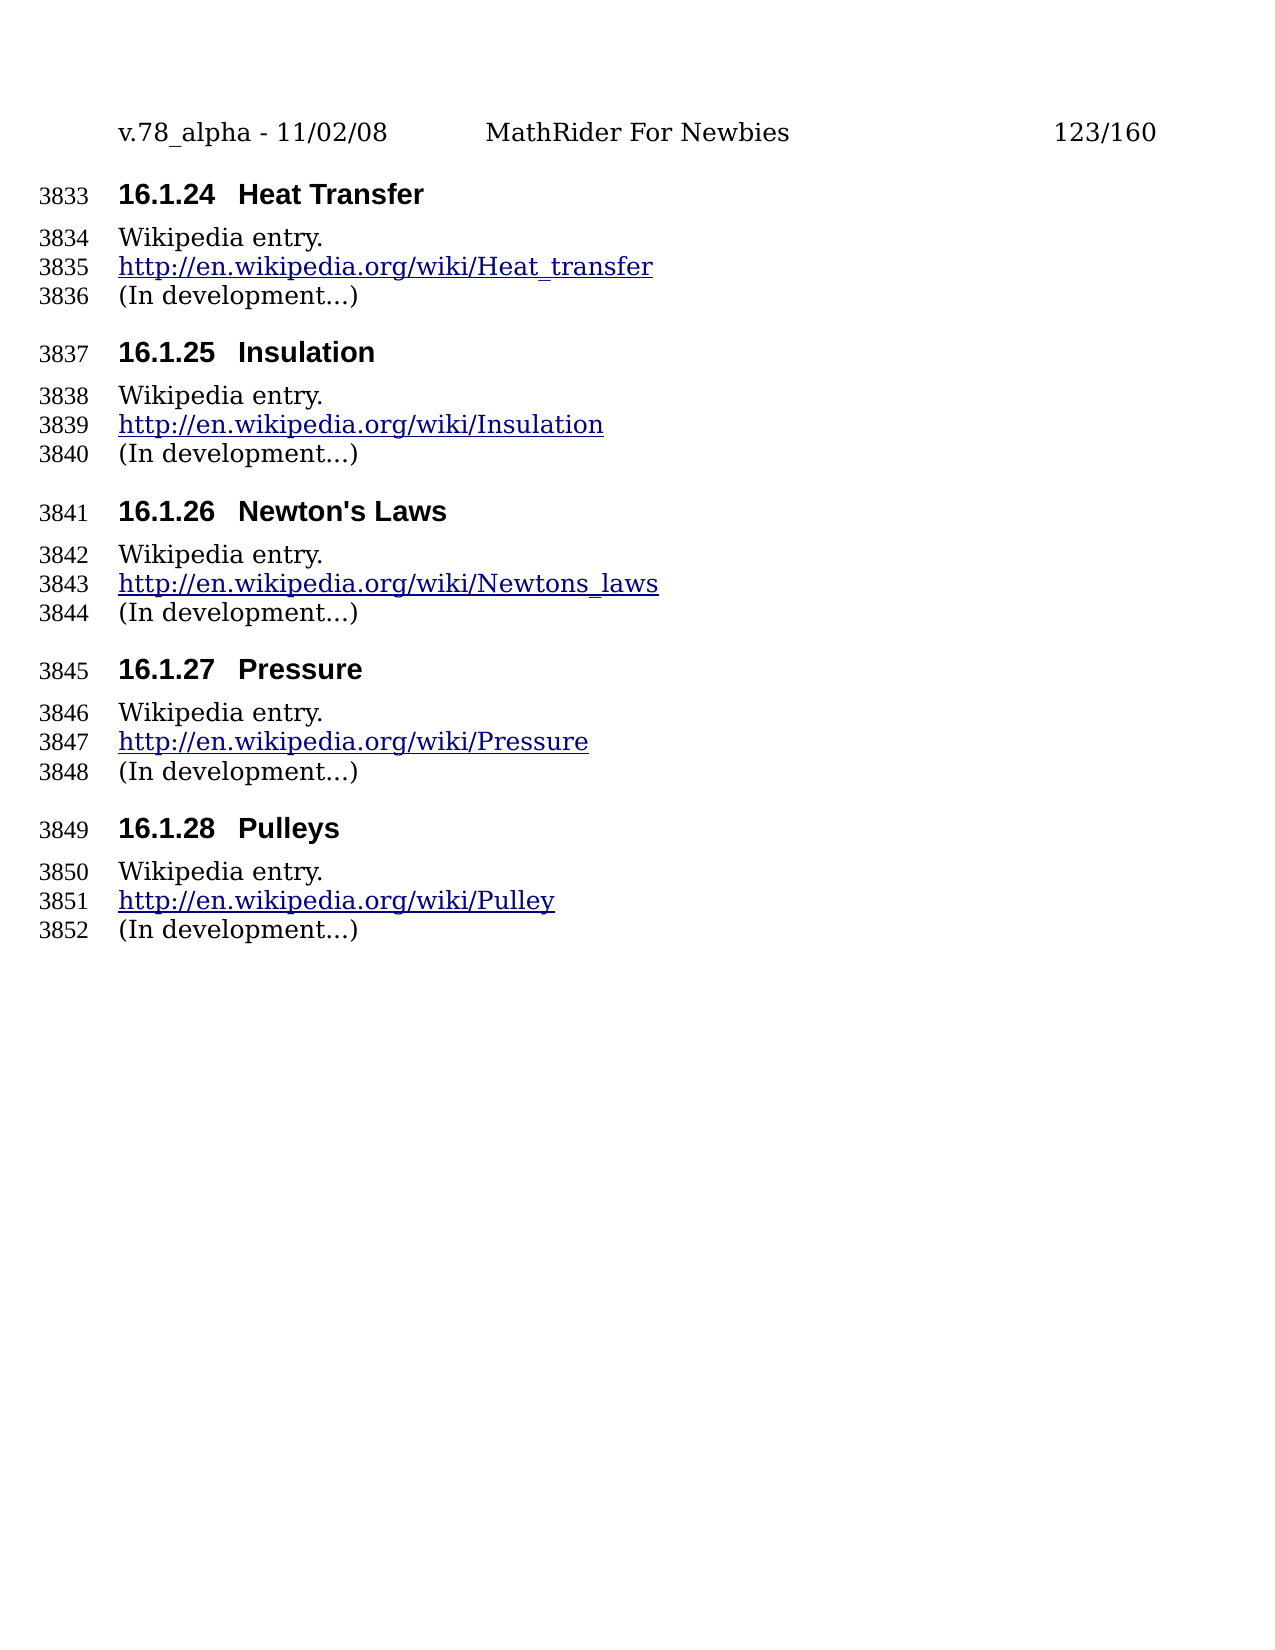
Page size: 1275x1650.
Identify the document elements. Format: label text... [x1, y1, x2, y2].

text Wikipedia entry. [118, 698, 1157, 728]
text Wikipedia entry. [118, 540, 1157, 569]
text http://en.wikipedia.org/wiki/Heat_transfer [118, 252, 1157, 281]
text http://en.wikipedia.org/wiki/Pressure [118, 728, 1157, 757]
text (In development...) [118, 915, 1157, 944]
text (In development...) [118, 440, 1157, 469]
subtitle Newton's Laws [118, 494, 1157, 527]
text http://en.wikipedia.org/wiki/Newtons_laws [118, 569, 1157, 598]
subtitle Heat Transfer [118, 177, 1157, 210]
text (In development...) [118, 281, 1157, 310]
text http://en.wikipedia.org/wiki/Pulley [118, 886, 1157, 915]
text Wikipedia entry. [118, 381, 1157, 411]
text Wikipedia entry. [118, 223, 1157, 252]
text (In development...) [118, 757, 1157, 786]
subtitle Pressure [118, 652, 1157, 686]
text http://en.wikipedia.org/wiki/Insulation [118, 411, 1157, 440]
subtitle Pulleys [118, 811, 1157, 844]
text (In development...) [118, 598, 1157, 627]
subtitle Insulation [118, 335, 1157, 369]
text Wikipedia entry. [118, 857, 1157, 886]
